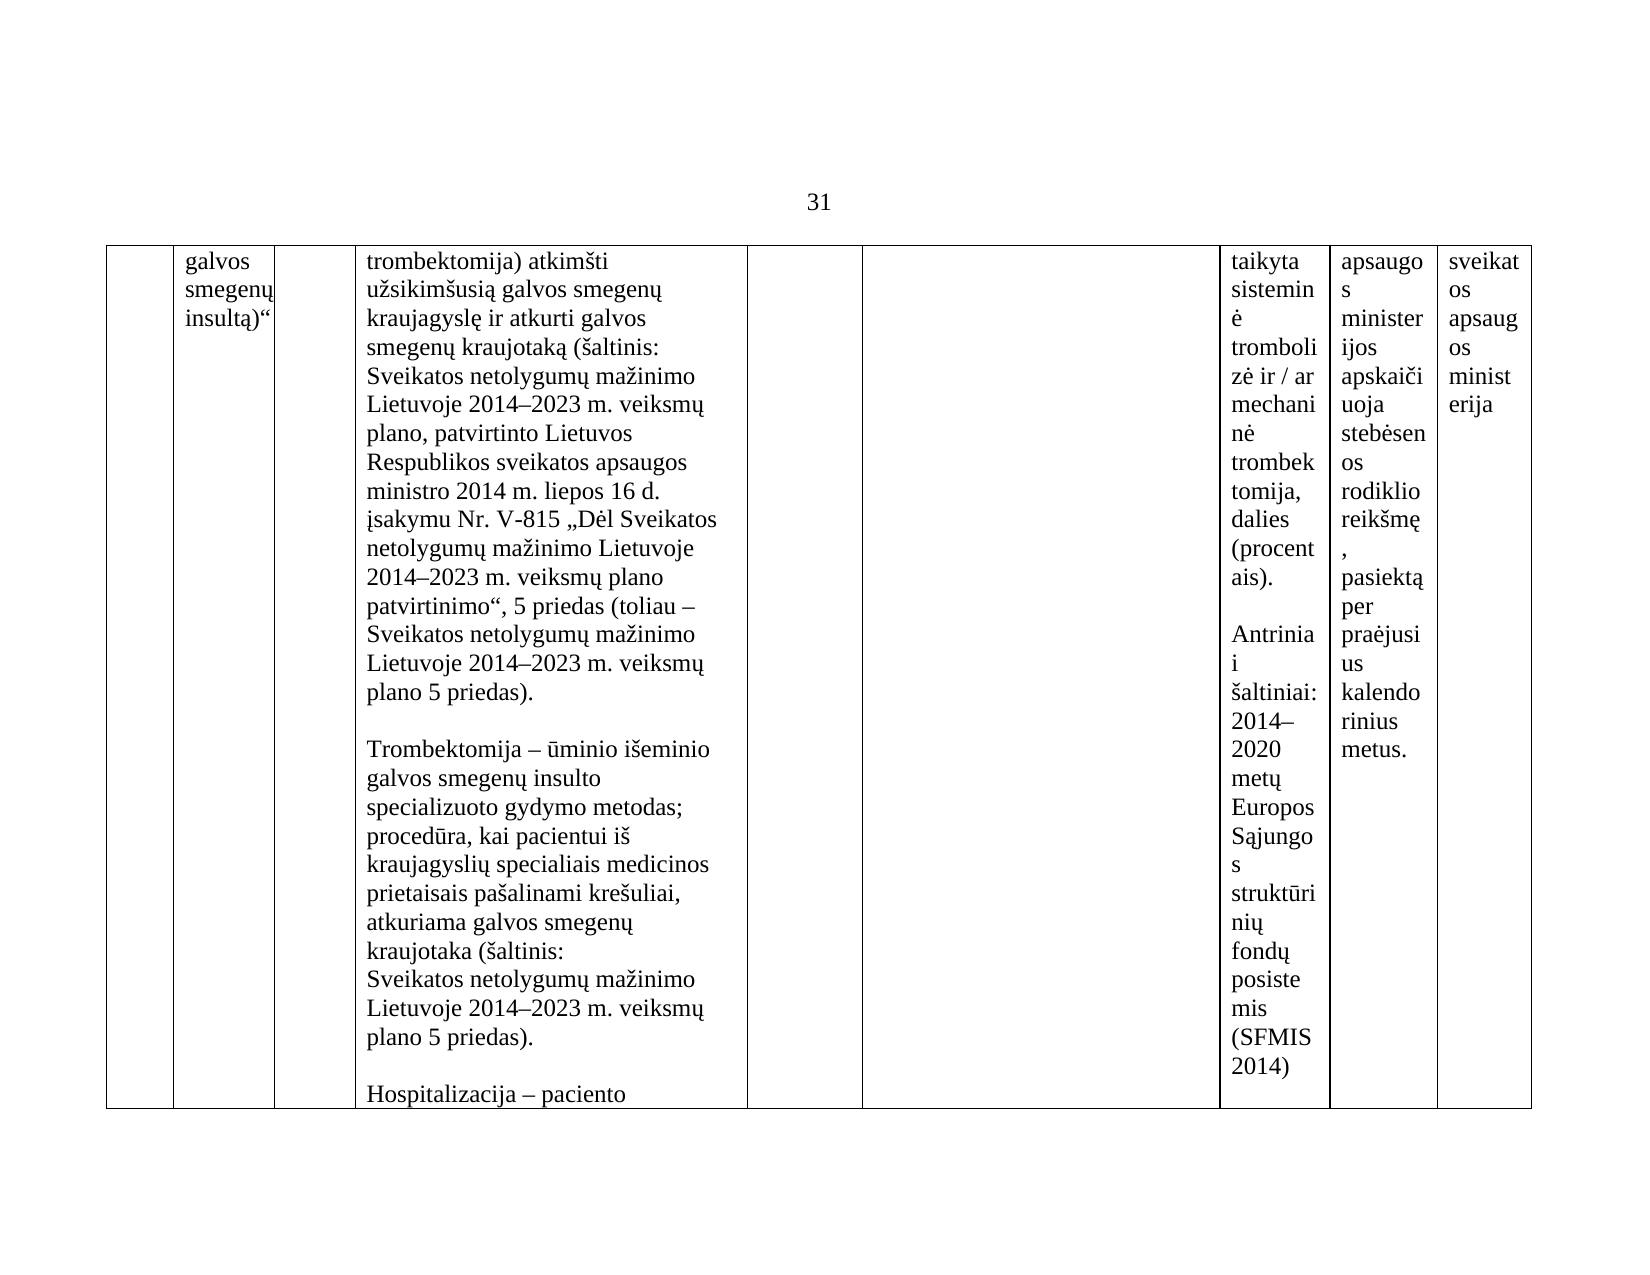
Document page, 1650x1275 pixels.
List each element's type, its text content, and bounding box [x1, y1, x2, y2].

table_cell galvos smegenų insultą)“ [174, 246, 274, 1108]
table_cell sveikatos apsaugos ministerija [1438, 246, 1531, 1108]
table_cell [107, 246, 173, 1108]
table_cell apsaugos ministerijos apskaičiuoja stebėsenos rodiklio reikšmę, pasiektą per praėjusius kalendorinius metus. [1331, 246, 1437, 1108]
table_cell [748, 246, 862, 1108]
table_cell taikyta sisteminė trombolizė ir / ar mechaninė trombektomija, dalies (procentais). Antriniai šaltiniai: 2014–2020 metų Europos Sąjungos struktūrinių fondų posistemis (SFMIS2014) [1221, 246, 1329, 1108]
table_cell trombektomija) atkimšti užsikimšusią galvos smegenų kraujagyslę ir atkurti galvos smegenų kraujotaką (šaltinis: Sveikatos netolygumų mažinimo Lietuvoje 2014–2023 m. veiksmų plano, patvirtinto Lietuvos Respublikos sveikatos apsaugos ministro 2014 m. liepos 16 d. įsakymu Nr. V-815 „Dėl Sveikatos netolygumų mažinimo Lietuvoje 2014–2023 m. veiksmų plano patvirtinimo“, 5 priedas (toliau – Sveikatos netolygumų mažinimo Lietuvoje 2014–2023 m. veiksmų plano 5 priedas). Trombektomija – ūminio išeminio galvos smegenų insulto specializuoto gydymo metodas; procedūra, kai pacientui iš kraujagyslių specialiais medicinos prietaisais pašalinami krešuliai, atkuriama galvos smegenų kraujotaka (šaltinis: Sveikatos netolygumų mažinimo Lietuvoje 2014–2023 m. veiksmų plano 5 priedas). Hospitalizacija – paciento [356, 246, 747, 1108]
table_cell [863, 246, 1219, 1108]
table_cell [275, 246, 355, 1108]
